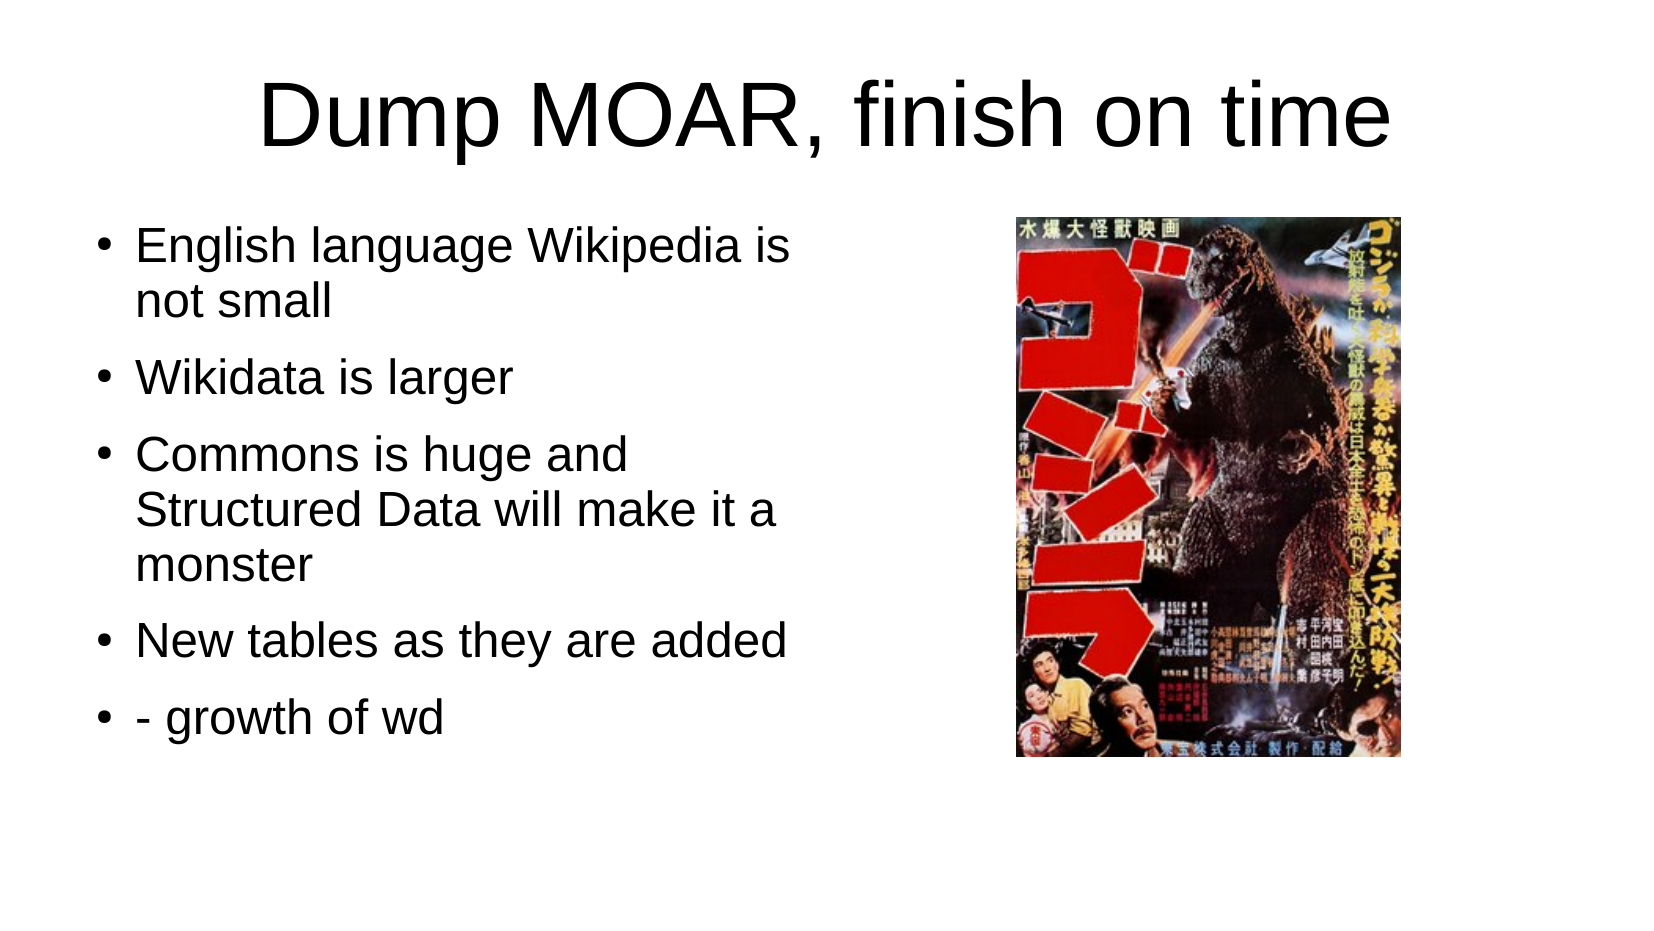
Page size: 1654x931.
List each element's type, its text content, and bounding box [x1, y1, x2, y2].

text_box [82, 37, 1571, 193]
list English language Wikipedia is not small Wikidata is larger Commons is huge and Structured Data will make it a monster New tables as they are added - growth of wd [82, 217, 809, 758]
picture [1016, 217, 1401, 758]
